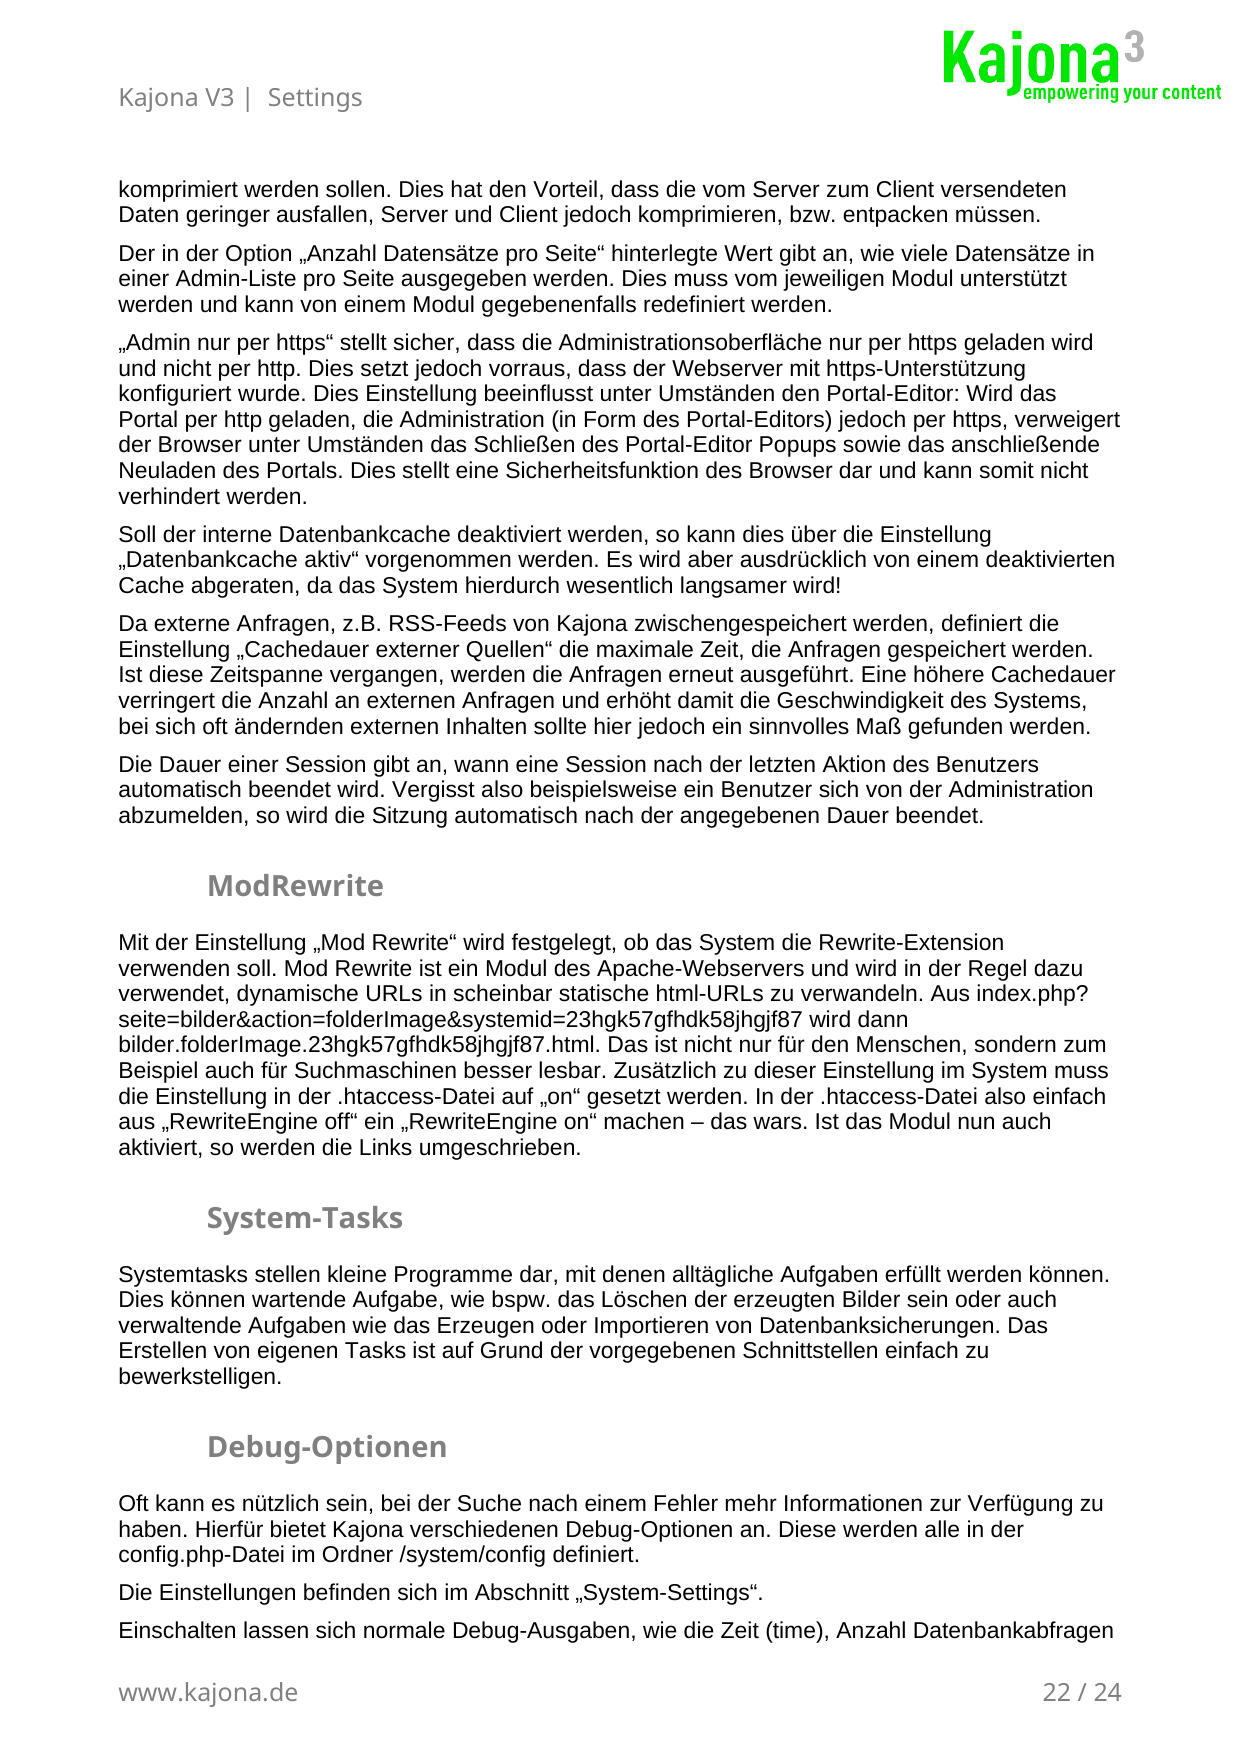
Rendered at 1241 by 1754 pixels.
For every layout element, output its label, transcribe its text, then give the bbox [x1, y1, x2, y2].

subtitle System-Tasks [118, 1197, 1122, 1237]
picture [944, 30, 1221, 103]
text Mit der Einstellung „Mod Rewrite“ wird festgelegt, ob das System die Rewrite-Extension verwenden soll. Mod Rewrite ist ein Modul des Apache-Webservers und wird in der Regel dazu verwendet, dynamische URLs in scheinbar statische html-URLs zu verwandeln. Aus index.php?seite=bilder&action=folderImage&systemid=23hgk57gfhdk58jhgjf87 wird dann bilder.folderImage.23hgk57gfhdk58jhgjf87.html. Das ist nicht nur für den Menschen, sondern zum Beispiel auch für Suchmaschinen besser lesbar. Zusätzlich zu dieser Einstellung im System muss die Einstellung in der .htaccess-Datei auf „on“ gesetzt werden. In der .htaccess-Datei also einfach aus „RewriteEngine off“ ein „RewriteEngine on“ machen – das wars. Ist das Modul nun auch aktiviert, so werden die Links umgeschrieben. [118, 929, 1122, 1160]
text Da externe Anfragen, z.B. RSS-Feeds von Kajona zwischengespeichert werden, definiert die Einstellung „Cachedauer externer Quellen“ die maximale Zeit, die Anfragen gespeichert werden. Ist diese Zeitspanne vergangen, werden die Anfragen erneut ausgeführt. Eine höhere Cachedauer verringert die Anzahl an externen Anfragen und erhöht damit die Geschwindigkeit des Systems, bei sich oft ändernden externen Inhalten sollte hier jedoch ein sinnvolles Maß gefunden werden. [118, 611, 1122, 739]
text Oft kann es nützlich sein, bei der Suche nach einem Fehler mehr Informationen zur Verfügung zu haben. Hierfür bietet Kajona verschiedenen Debug-Optionen an. Diese werden alle in der config.php-Datei im Ordner /system/config definiert. [118, 1491, 1122, 1567]
text „Admin nur per https“ stellt sicher, dass die Administrationsoberfläche nur per https geladen wird und nicht per http. Dies setzt jedoch vorraus, dass der Webserver mit https-Unterstützung konfiguriert wurde. Dies Einstellung beeinflusst unter Umständen den Portal-Editor: Wird das Portal per http geladen, die Administration (in Form des Portal-Editors) jedoch per https, verweigert der Browser unter Umständen das Schließen des Portal-Editor Popups sowie das anschließende Neuladen des Portals. Dies stellt eine Sicherheitsfunktion des Browser dar und kann somit nicht verhindert werden. [118, 330, 1122, 509]
text Der in der Option „Anzahl Datensätze pro Seite“ hinterlegte Wert gibt an, wie viele Datensätze in einer Admin-Liste pro Seite ausgegeben werden. Dies muss vom jeweiligen Modul unterstützt werden und kann von einem Modul gegebenenfalls redefiniert werden. [118, 240, 1122, 317]
text Die Dauer einer Session gibt an, wann eine Session nach der letzten Aktion des Benutzers automatisch beendet wird. Vergisst also beispielsweise ein Benutzer sich von der Administration abzumelden, so wird die Sitzung automatisch nach der angegebenen Dauer beendet. [118, 752, 1122, 828]
text Einschalten lassen sich normale Debug-Ausgaben, wie die Zeit (time), Anzahl Datenbankabfragen [118, 1618, 1122, 1644]
text Systemtasks stellen kleine Programme dar, mit denen alltägliche Aufgaben erfüllt werden können. Dies können wartende Aufgabe, wie bspw. das Löschen der erzeugten Bilder sein oder auch verwaltende Aufgaben wie das Erzeugen oder Importieren von Datenbanksicherungen. Das Erstellen von eigenen Tasks ist auf Grund der vorgegebenen Schnittstellen einfach zu bewerkstelligen. [118, 1261, 1122, 1389]
subtitle ModRewrite [118, 866, 1122, 905]
text Soll der interne Datenbankcache deaktiviert werden, so kann dies über die Einstellung „Datenbankcache aktiv“ vorgenommen werden. Es wird aber ausdrücklich von einem deaktivierten Cache abgeraten, da das System hierdurch wesentlich langsamer wird! [118, 522, 1122, 598]
text komprimiert werden sollen. Dies hat den Vorteil, dass die vom Server zum Client versendeten Daten geringer ausfallen, Server und Client jedoch komprimieren, bzw. entpacken müssen. [118, 177, 1122, 228]
text Die Einstellungen befinden sich im Abschnitt „System-Settings“. [118, 1580, 1122, 1606]
subtitle Debug-Optionen [118, 1427, 1122, 1466]
